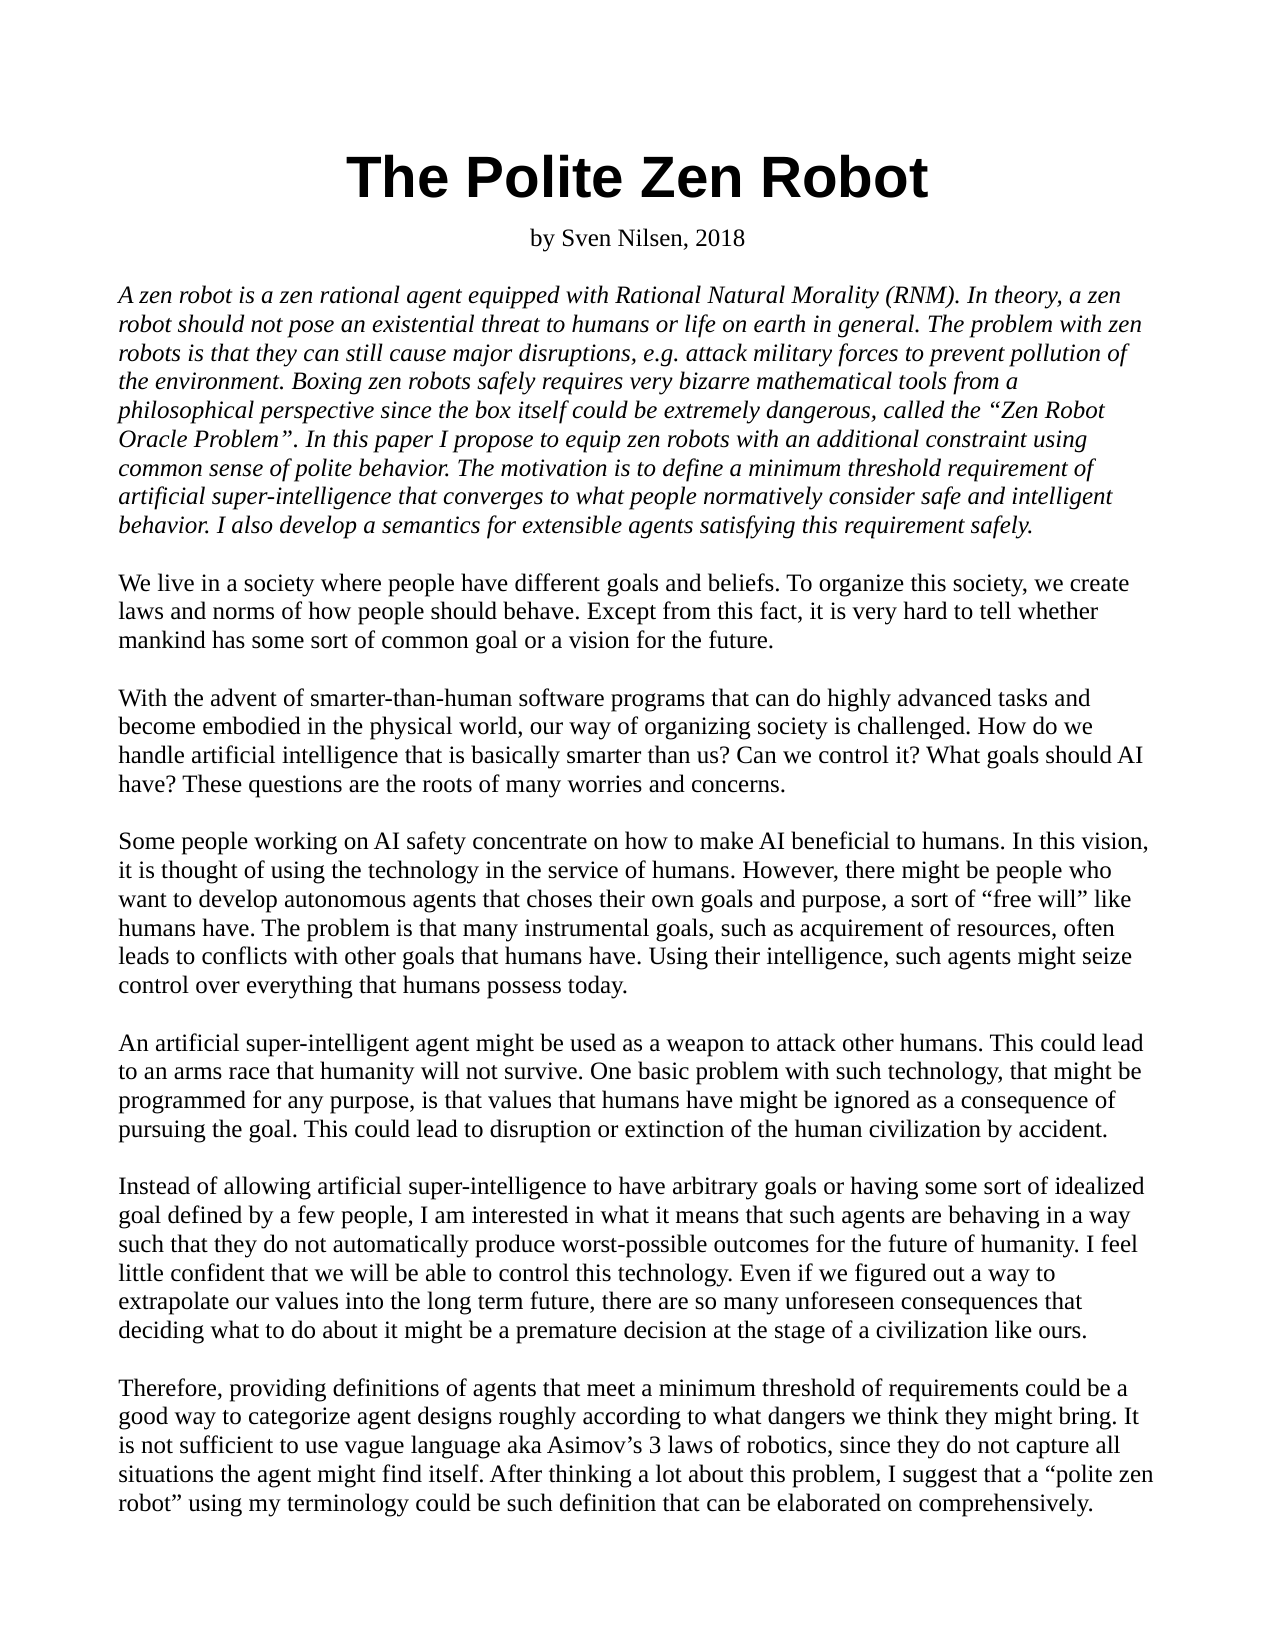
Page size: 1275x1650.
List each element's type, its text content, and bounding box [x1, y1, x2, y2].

text We live in a society where people have different goals and beliefs. To organize this society, we create laws and norms of how people should behave. Except from this fact, it is very hard to tell whether mankind has some sort of common goal or a vision for the future. [118, 568, 1157, 654]
text Some people working on AI safety concentrate on how to make AI beneficial to humans. In this vision, it is thought of using the technology in the service of humans. However, there might be people who want to develop autonomous agents that choses their own goals and purpose, a sort of “free will” like humans have. The problem is that many instrumental goals, such as acquirement of resources, often leads to conflicts with other goals that humans have. Using their intelligence, such agents might seize control over everything that humans possess today. [118, 826, 1157, 999]
title The Polite Zen Robot [118, 143, 1157, 210]
text An artificial super-intelligent agent might be used as a weapon to attack other humans. This could lead to an arms race that humanity will not survive. One basic problem with such technology, that might be programmed for any purpose, is that values that humans have might be ignored as a consequence of pursuing the goal. This could lead to disruption or extinction of the human civilization by accident. [118, 1028, 1157, 1143]
text Therefore, providing definitions of agents that meet a minimum threshold of requirements could be a good way to categorize agent designs roughly according to what dangers we think they might bring. It is not sufficient to use vague language aka Asimov’s 3 laws of robotics, since they do not capture all situations the agent might find itself. After thinking a lot about this problem, I suggest that a “polite zen robot” using my terminology could be such definition that can be elaborated on comprehensively. [118, 1373, 1157, 1516]
text by Sven Nilsen, 2018 [118, 223, 1157, 251]
text With the advent of smarter-than-human software programs that can do highly advanced tasks and become embodied in the physical world, our way of organizing society is challenged. How do we handle artificial intelligence that is basically smarter than us? Can we control it? What goals should AI have? These questions are the roots of many worries and concerns. [118, 683, 1157, 798]
text Instead of allowing artificial super-intelligence to have arbitrary goals or having some sort of idealized goal defined by a few people, I am interested in what it means that such agents are behaving in a way such that they do not automatically produce worst-possible outcomes for the future of humanity. I feel little confident that we will be able to control this technology. Even if we figured out a way to extrapolate our values into the long term future, there are so many unforeseen consequences that deciding what to do about it might be a premature decision at the stage of a civilization like ours. [118, 1171, 1157, 1344]
text A zen robot is a zen rational agent equipped with Rational Natural Morality (RNM). In theory, a zen robot should not pose an existential threat to humans or life on earth in general. The problem with zen robots is that they can still cause major disruptions, e.g. attack military forces to prevent pollution of the environment. Boxing zen robots safely requires very bizarre mathematical tools from a philosophical perspective since the box itself could be extremely dangerous, called the “Zen Robot Oracle Problem”. In this paper I propose to equip zen robots with an additional constraint using common sense of polite behavior. The motivation is to define a minimum threshold requirement of artificial super-intelligence that converges to what people normatively consider safe and intelligent behavior. I also develop a semantics for extensible agents satisfying this requirement safely. [118, 280, 1157, 539]
